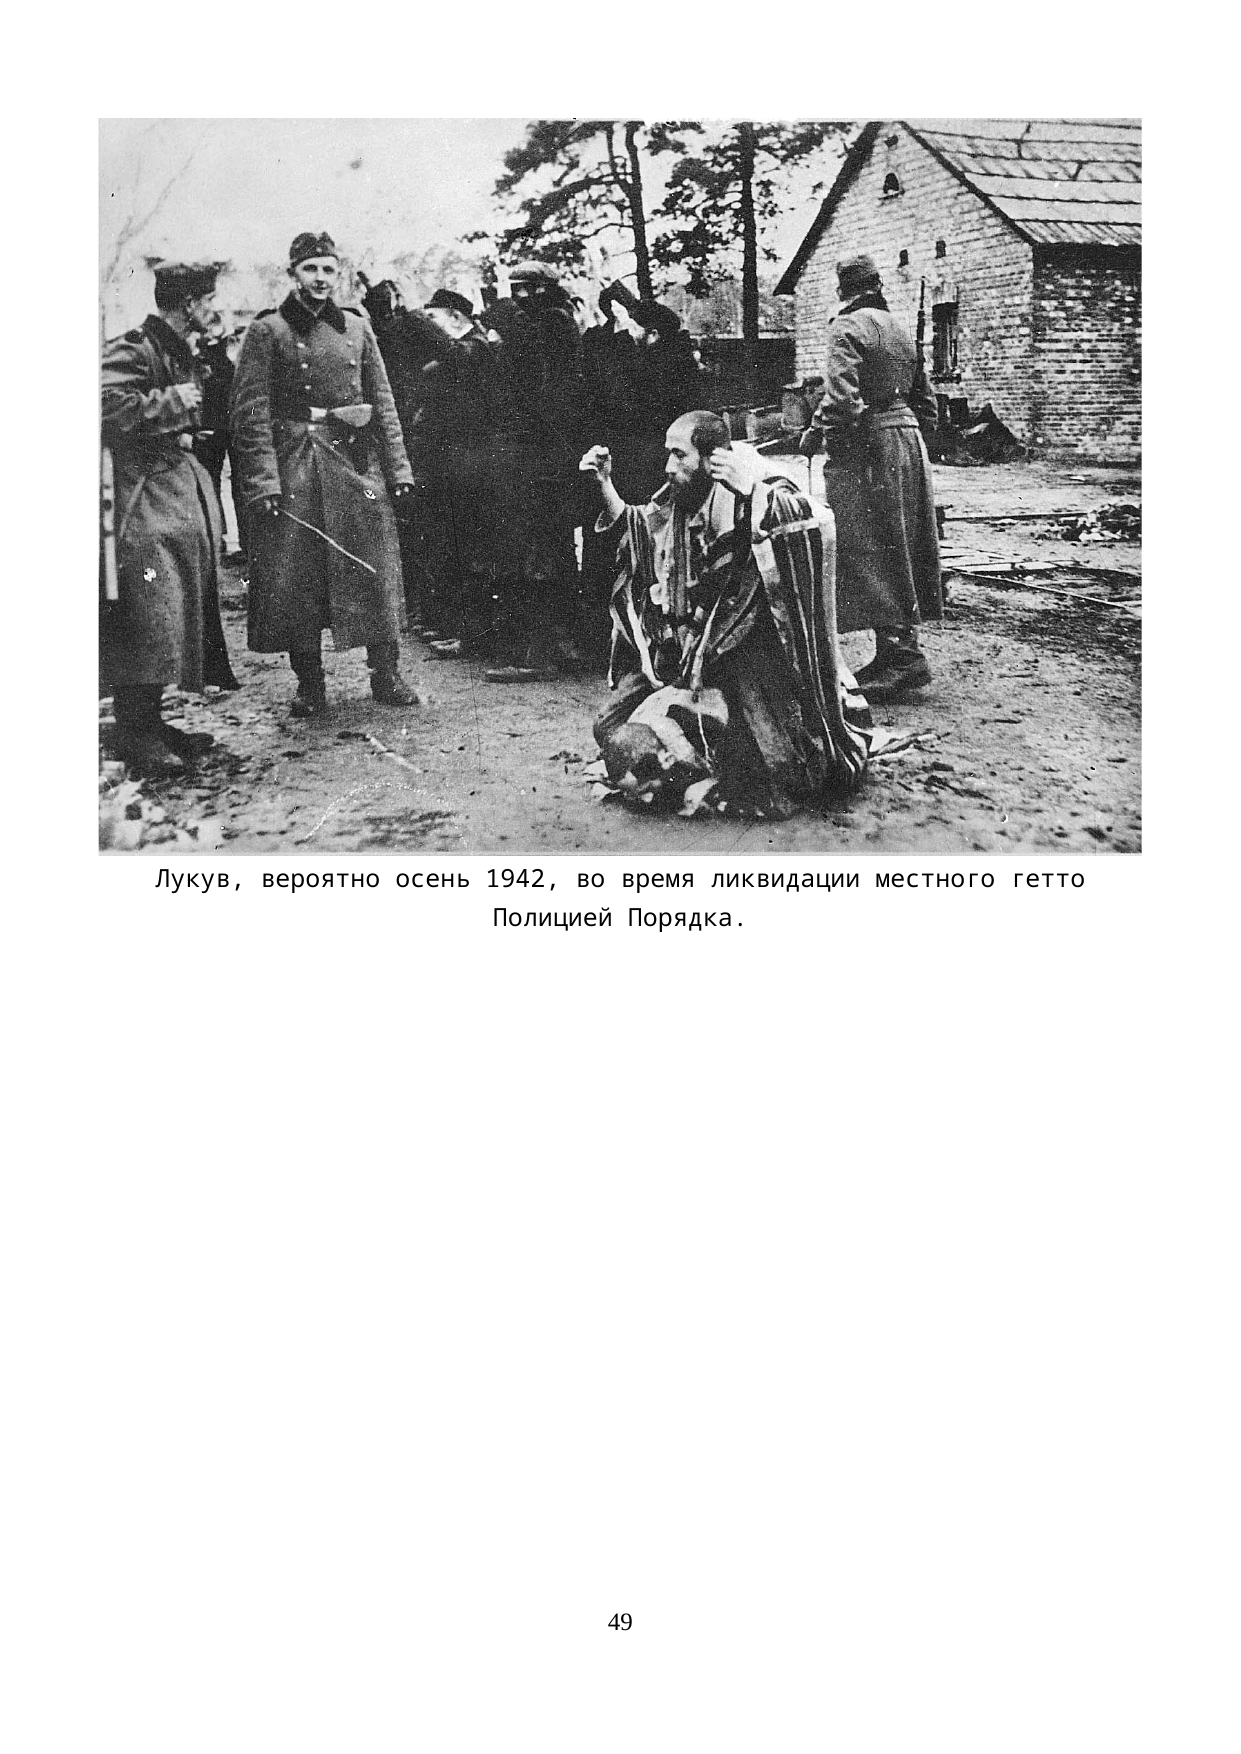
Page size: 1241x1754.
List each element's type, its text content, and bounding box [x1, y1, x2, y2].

picture [98, 118, 1142, 856]
text Лукув, вероятно осень 1942, во время ликвидации местного гетто Полицией Порядка. [118, 856, 1122, 934]
